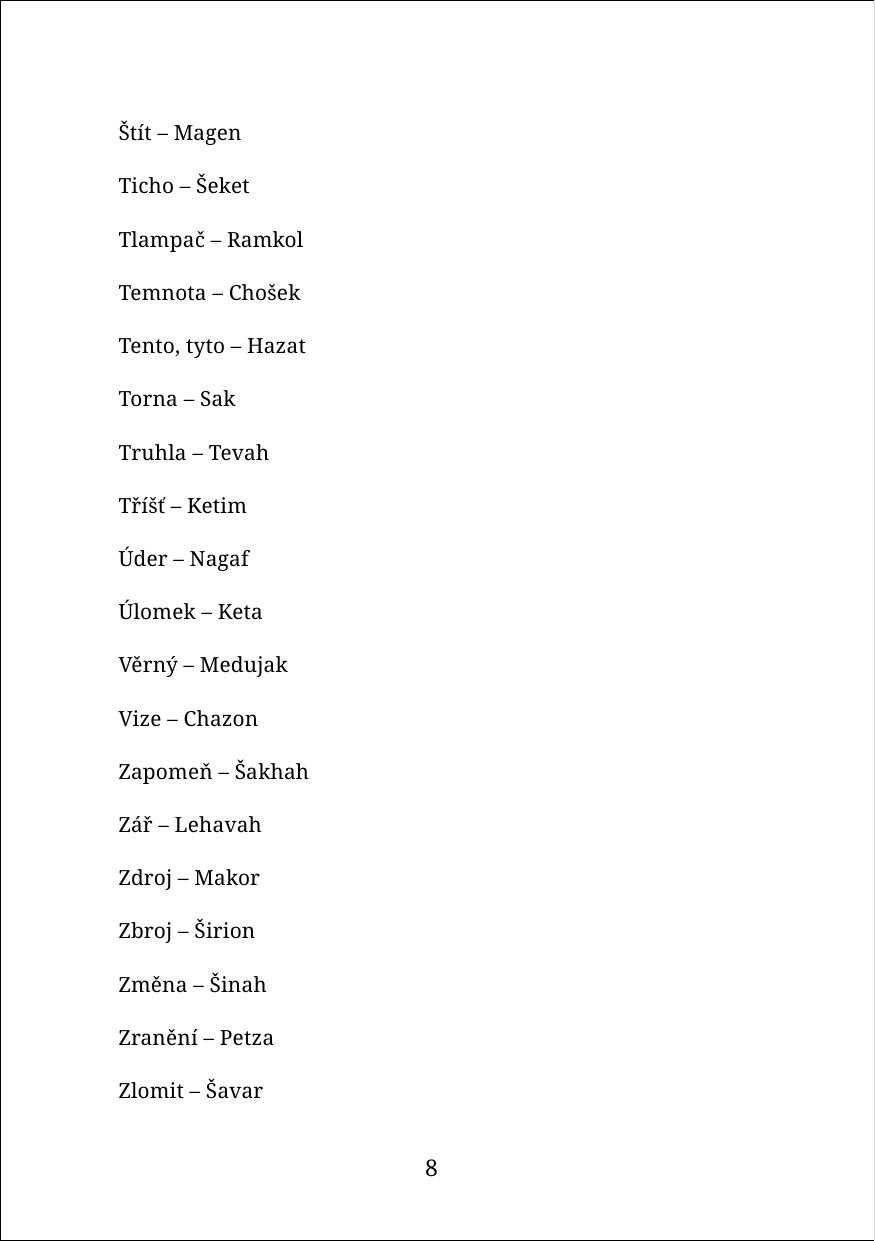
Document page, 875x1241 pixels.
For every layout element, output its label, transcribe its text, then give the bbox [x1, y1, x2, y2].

text Zranění – Petza [118, 1023, 756, 1052]
text Zdroj – Makor [118, 863, 756, 892]
text Zlomit – Šavar [118, 1076, 756, 1105]
text Věrný – Medujak [118, 651, 756, 679]
text Změna – Šinah [118, 970, 756, 998]
text Torna – Sak [118, 384, 756, 413]
text Truhla – Tevah [118, 438, 756, 466]
text Zář – Lehavah [118, 810, 756, 839]
text Temnota – Chošek [118, 278, 756, 306]
text Úlomek – Keta [118, 597, 756, 626]
text Vize – Chazon [118, 704, 756, 732]
text Štít – Magen [118, 118, 756, 147]
text Úder – Nagaf [118, 544, 756, 572]
text Tlampač – Ramkol [118, 225, 756, 253]
text Zbroj – Širion [118, 917, 756, 945]
text Tento, tyto – Hazat [118, 331, 756, 359]
text Ticho – Šeket [118, 171, 756, 200]
text Zapomeň – Šakhah [118, 757, 756, 785]
text Tříšť – Ketim [118, 491, 756, 519]
